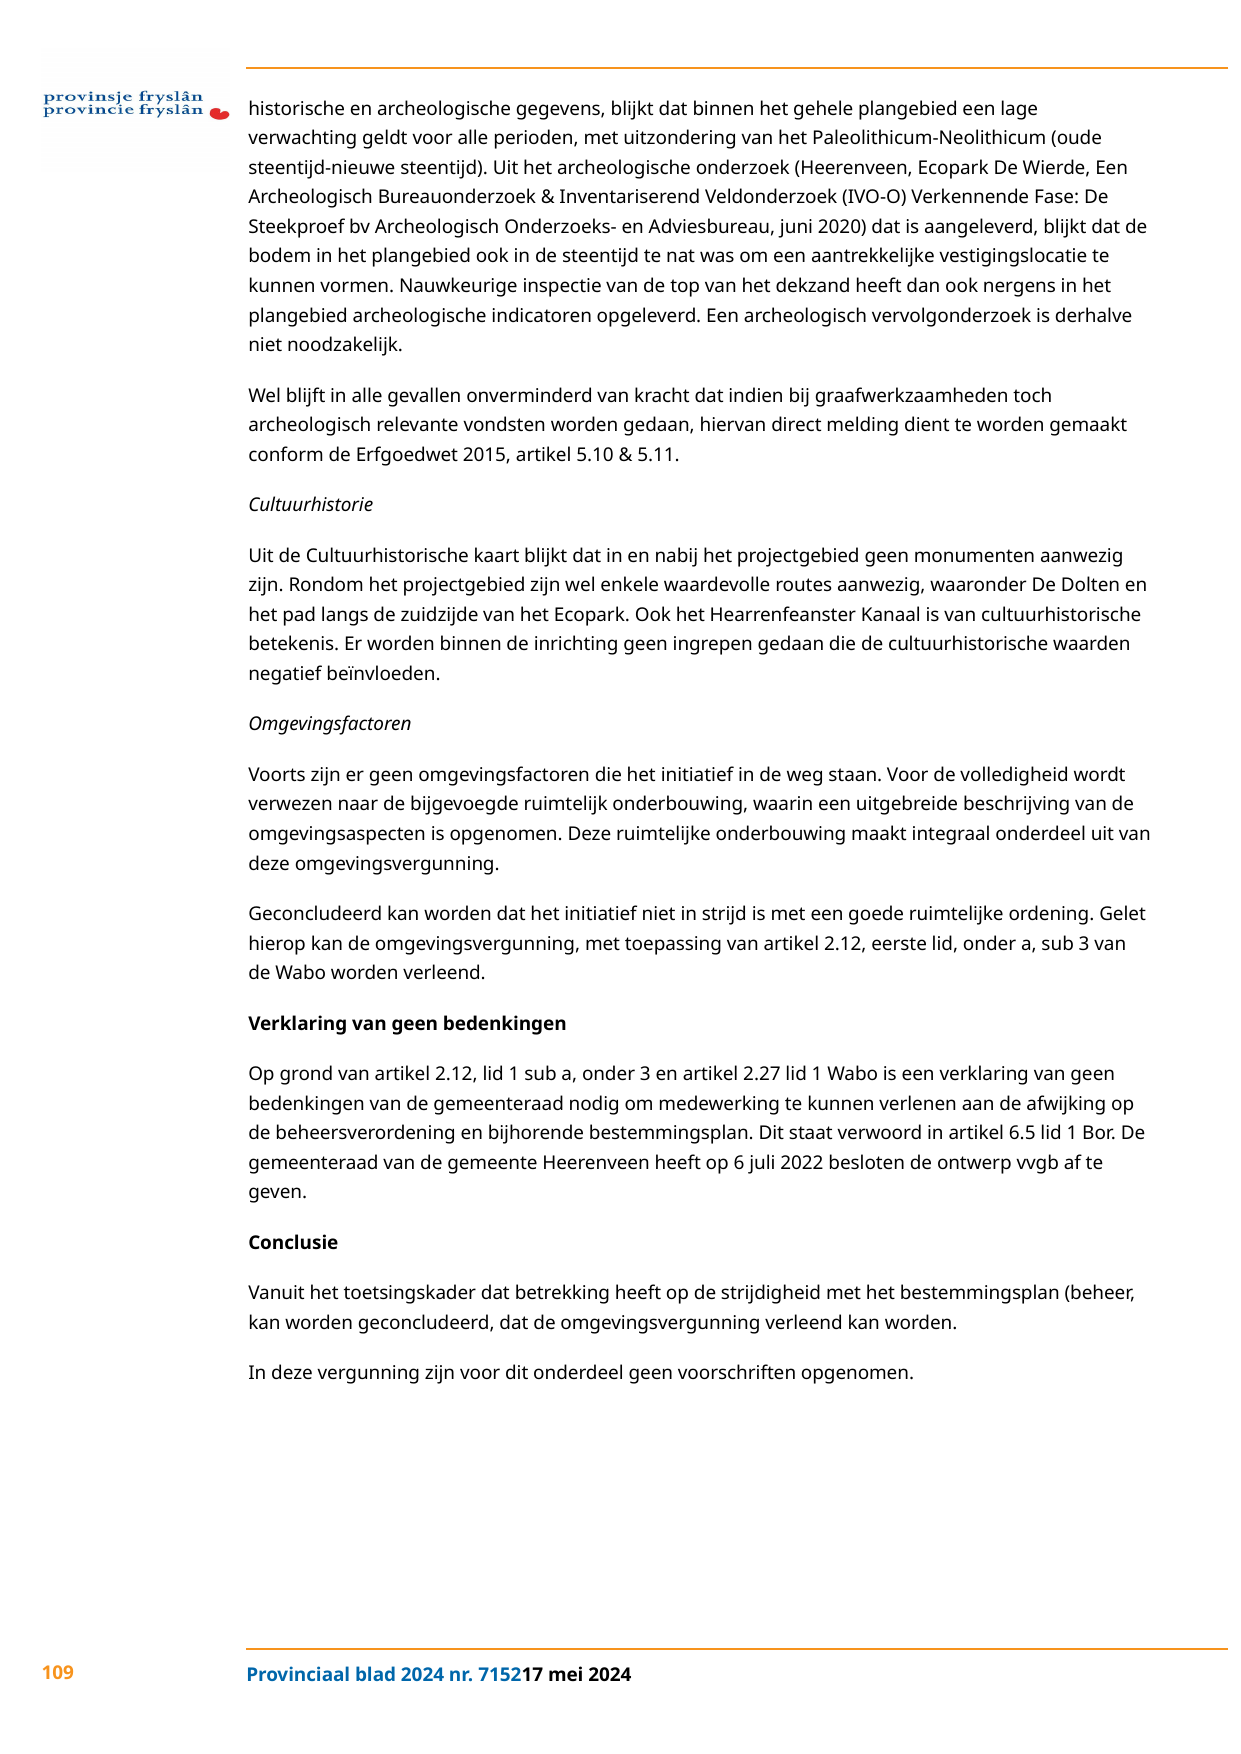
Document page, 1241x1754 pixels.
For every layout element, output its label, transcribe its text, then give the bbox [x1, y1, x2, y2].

text Verklaring van geen bedenkingen [248, 1010, 1152, 1036]
picture [41, 47, 231, 172]
text historische en archeologische gegevens, blijkt dat binnen het gehele plangebied een lage verwachting geldt voor alle perioden, met uitzondering van het Paleolithicum-Neolithicum (oude steentijd-nieuwe steentijd). Uit het archeologische onderzoek (Heerenveen, Ecopark De Wierde, Een Archeologisch Bureauonderzoek & Inventariserend Veldonderzoek (IVO-O) Verkennende Fase: De Steekproef bv Archeologisch Onderzoeks- en Adviesbureau, juni 2020) dat is aangeleverd, blijkt dat de bodem in het plangebied ook in de steentijd te nat was om een aantrekkelijke vestigingslocatie te kunnen vormen. Nauwkeurige inspectie van de top van het dekzand heeft dan ook nergens in het plangebied archeologische indicatoren opgeleverd. Een archeologisch vervolgonderzoek is derhalve niet noodzakelijk. [248, 95, 1152, 357]
text Omgevingsfactoren [248, 711, 1152, 736]
text Op grond van artikel 2.12, lid 1 sub a, onder 3 en artikel 2.27 lid 1 Wabo is een verklaring van geen bedenkingen van de gemeenteraad nodig om medewerking te kunnen verlenen aan de afwijking op de beheersverordening en bijhorende bestemmingsplan. Dit staat verwoord in artikel 6.5 lid 1 Bor. De gemeenteraad van de gemeente Heerenveen heeft op 6 juli 2022 besloten de ontwerp vvgb af te geven. [248, 1060, 1152, 1204]
text Wel blijft in alle gevallen onverminderd van kracht dat indien bij graafwerkzaamheden toch archeologisch relevante vondsten worden gedaan, hiervan direct melding dient te worden gemaakt conform de Erfgoedwet 2015, artikel 5.10 & 5.11. [248, 382, 1152, 467]
text Voorts zijn er geen omgevingsfactoren die het initiatief in de weg staan. Voor de volledigheid wordt verwezen naar de bijgevoegde ruimtelijk onderbouwing, waarin een uitgebreide beschrijving van de omgevingsaspecten is opgenomen. Deze ruimtelijke onderbouwing maakt integraal onderdeel uit van deze omgevingsvergunning. [248, 761, 1152, 876]
text In deze vergunning zijn voor dit onderdeel geen voorschriften opgenomen. [248, 1359, 1152, 1385]
text Conclusie [248, 1229, 1152, 1255]
text Uit de Cultuurhistorische kaart blijkt dat in en nabij het projectgebied geen monumenten aanwezig zijn. Rondom het projectgebied zijn wel enkele waardevolle routes aanwezig, waaronder De Dolten en het pad langs de zuidzijde van het Ecopark. Ook het Hearrenfeanster Kanaal is van cultuurhistorische betekenis. Er worden binnen de inrichting geen ingrepen gedaan die de cultuurhistorische waarden negatief beïnvloeden. [248, 542, 1152, 686]
text Geconcludeerd kan worden dat het initiatief niet in strijd is met een goede ruimtelijke ordening. Gelet hierop kan de omgevingsvergunning, met toepassing van artikel 2.12, eerste lid, onder a, sub 3 van de Wabo worden verleend. [248, 900, 1152, 985]
text Cultuurhistorie [248, 491, 1152, 517]
text Vanuit het toetsingskader dat betrekking heeft op de strijdigheid met het bestemmingsplan (beheer, kan worden geconcludeerd, dat de omgevingsvergunning verleend kan worden. [248, 1279, 1152, 1335]
